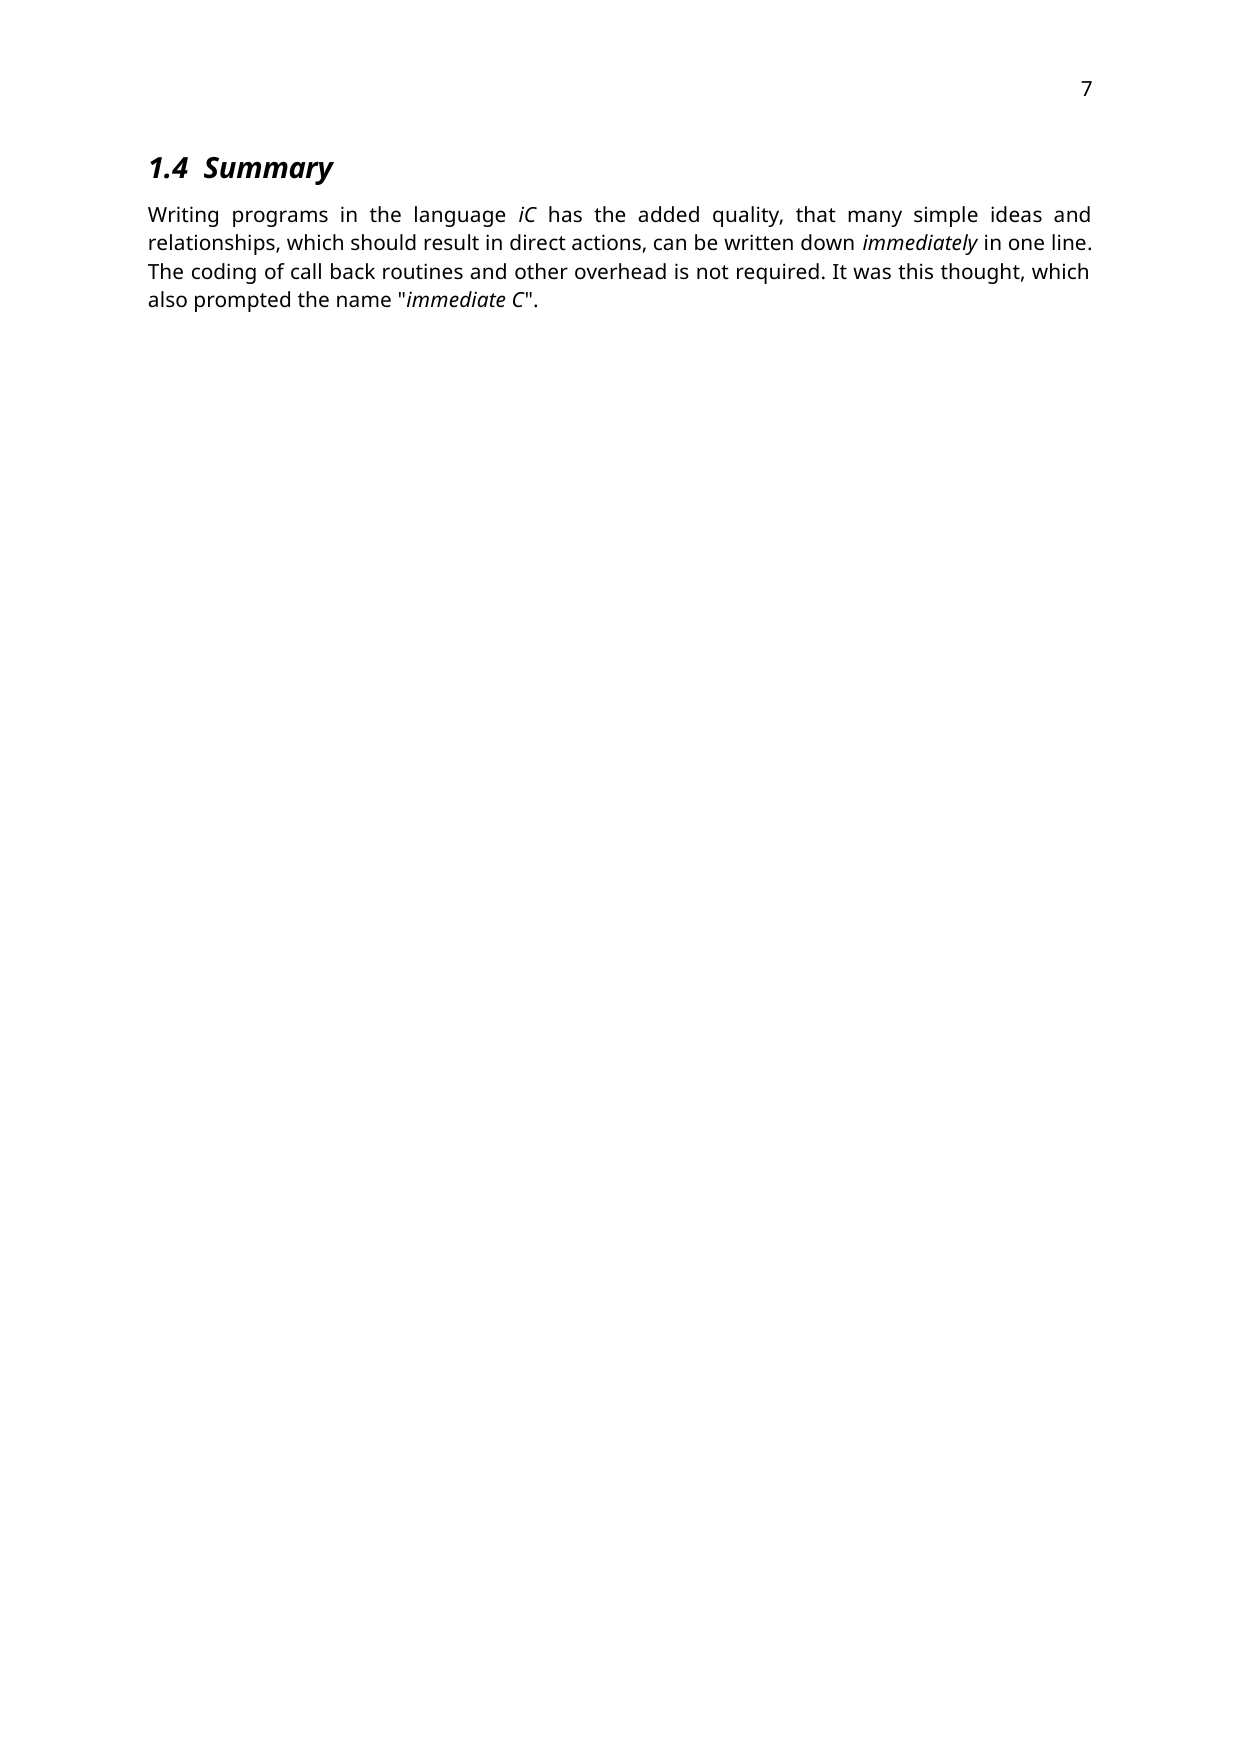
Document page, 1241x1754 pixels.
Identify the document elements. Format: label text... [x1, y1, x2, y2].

subtitle Summary [148, 148, 1092, 187]
text Writing programs in the language iC has the added quality, that many simple ideas and relationships, which should result in direct actions, can be written down immediately in one line. The coding of call back routines and other overhead is not required. It was this thought, which also prompted the name "immediate C". [148, 200, 1092, 314]
